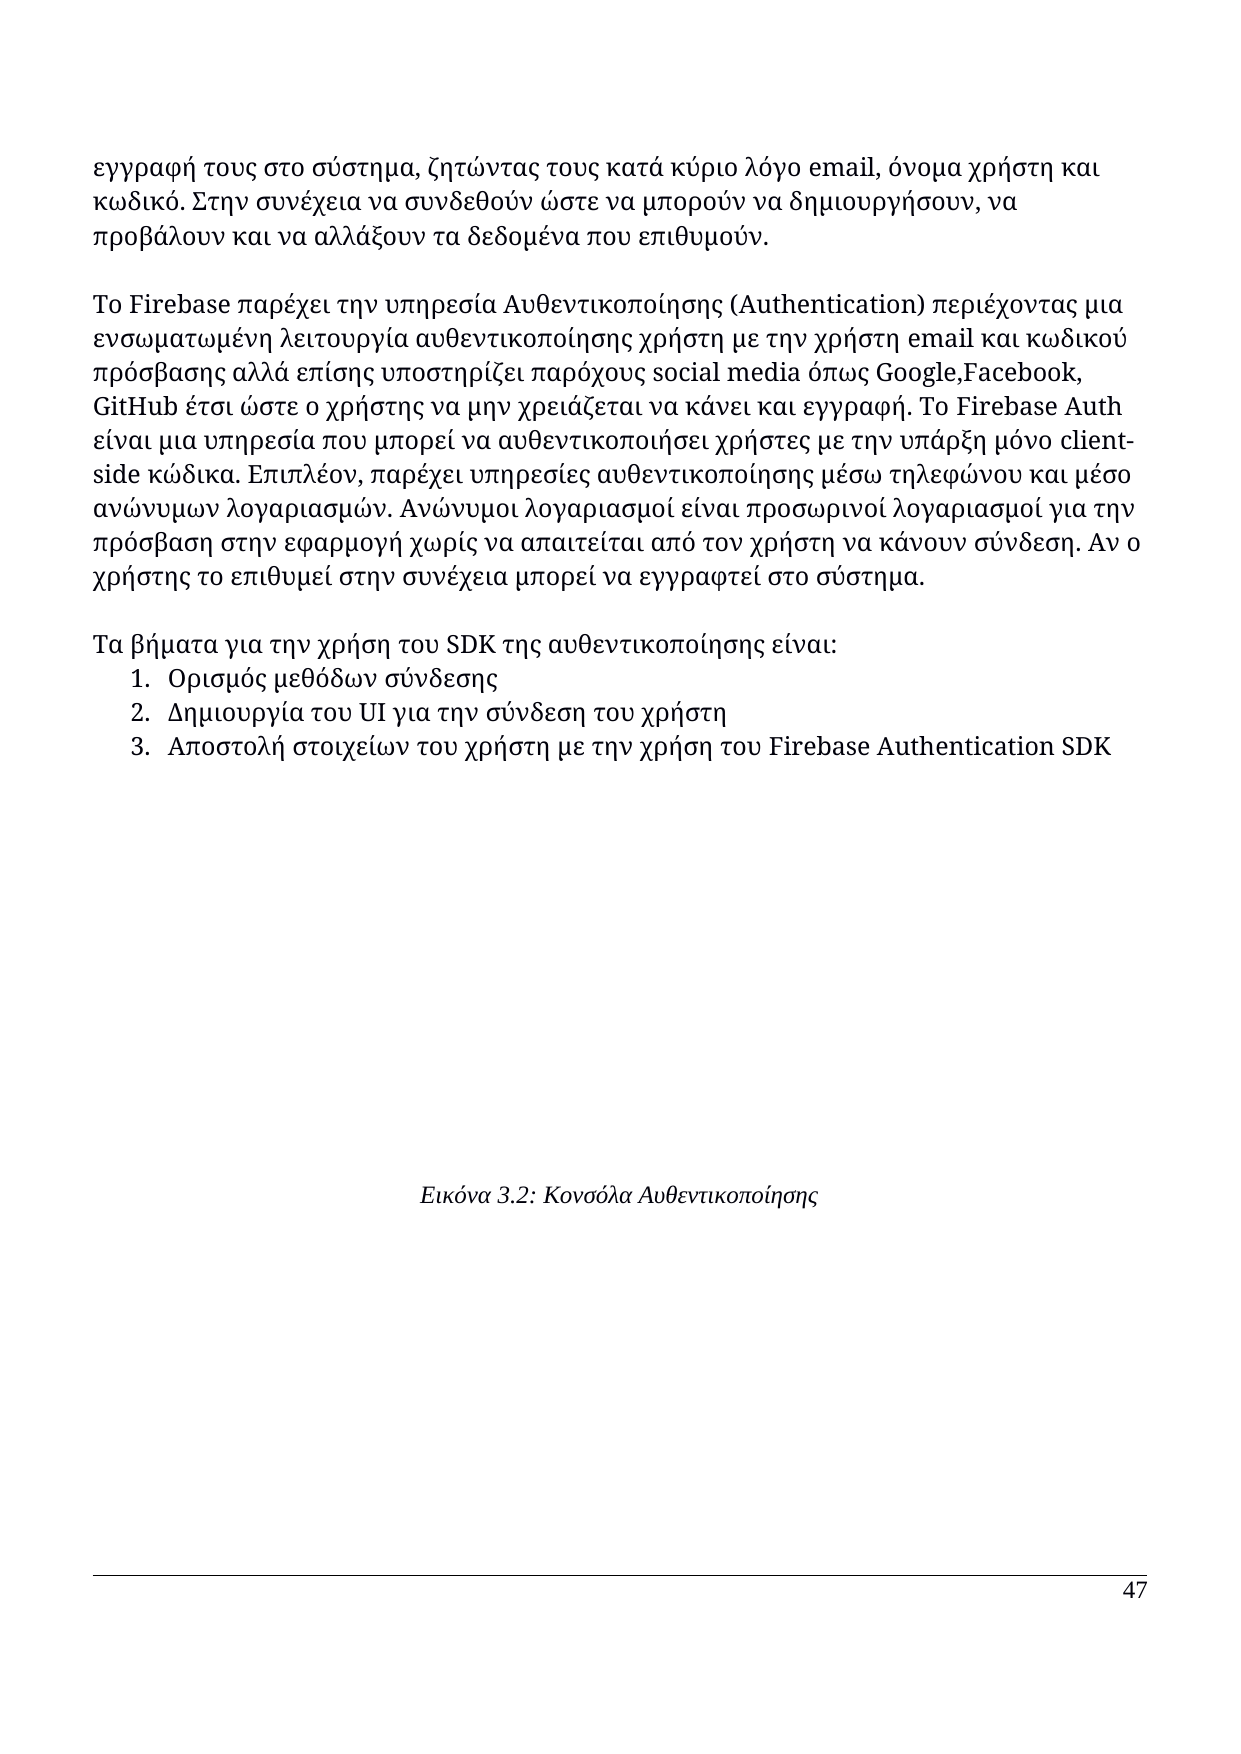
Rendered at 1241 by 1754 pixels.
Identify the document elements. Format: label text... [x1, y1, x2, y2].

text Τα βήματα για την χρήση του SDK της αυθεντικοποίησης είναι: [93, 627, 1147, 661]
list Αποστολή στοιχείων του χρήστη με την χρήση του Firebase Authentication SDK [130, 729, 1147, 763]
text Το Firebase παρέχει την υπηρεσία Αυθεντικοποίησης (Authentication) περιέχοντας μια ενσωματωμένη λειτουργία αυθεντικοποίησης χρήστη με την χρήστη email και κωδικού πρόσβασης αλλά επίσης υποστηρίζει παρόχους social media όπως Google,Facebook, GitHub έτσι ώστε ο χρήστης να μην χρειάζεται να κάνει και εγγραφή. Το Firebase Auth είναι μια υπηρεσία που μπορεί να αυθεντικοποιήσει χρήστες με την υπάρξη μόνο client-side κώδικα. Επιπλέον, παρέχει υπηρεσίες αυθεντικοποίησης μέσω τηλεφώνου και μέσο ανώνυμων λογαριασμών. Ανώνυμοι λογαριασμοί είναι προσωρινοί λογαριασμοί για την πρόσβαση στην εφαρμογή χωρίς να απαιτείται από τον χρήστη να κάνουν σύνδεση. Αν ο χρήστης το επιθυμεί στην συνέχεια μπορεί να εγγραφτεί στο σύστημα. [93, 286, 1147, 593]
list Ορισμός μεθόδων σύνδεσης [130, 661, 1147, 695]
list Δημιουργία του UI για την σύνδεση του χρήστη [130, 695, 1147, 729]
text Εικόνα 3.2: Κονσόλα Αυθεντικοποίησης [111, 802, 1129, 1209]
text εγγραφή τους στο σύστημα, ζητώντας τους κατά κύριο λόγο email, όνομα χρήστη και κωδικό. Στην συνέχεια να συνδεθούν ώστε να μπορούν να δημιουργήσουν, να προβάλουν και να αλλάξουν τα δεδομένα που επιθυμούν. [93, 150, 1147, 252]
